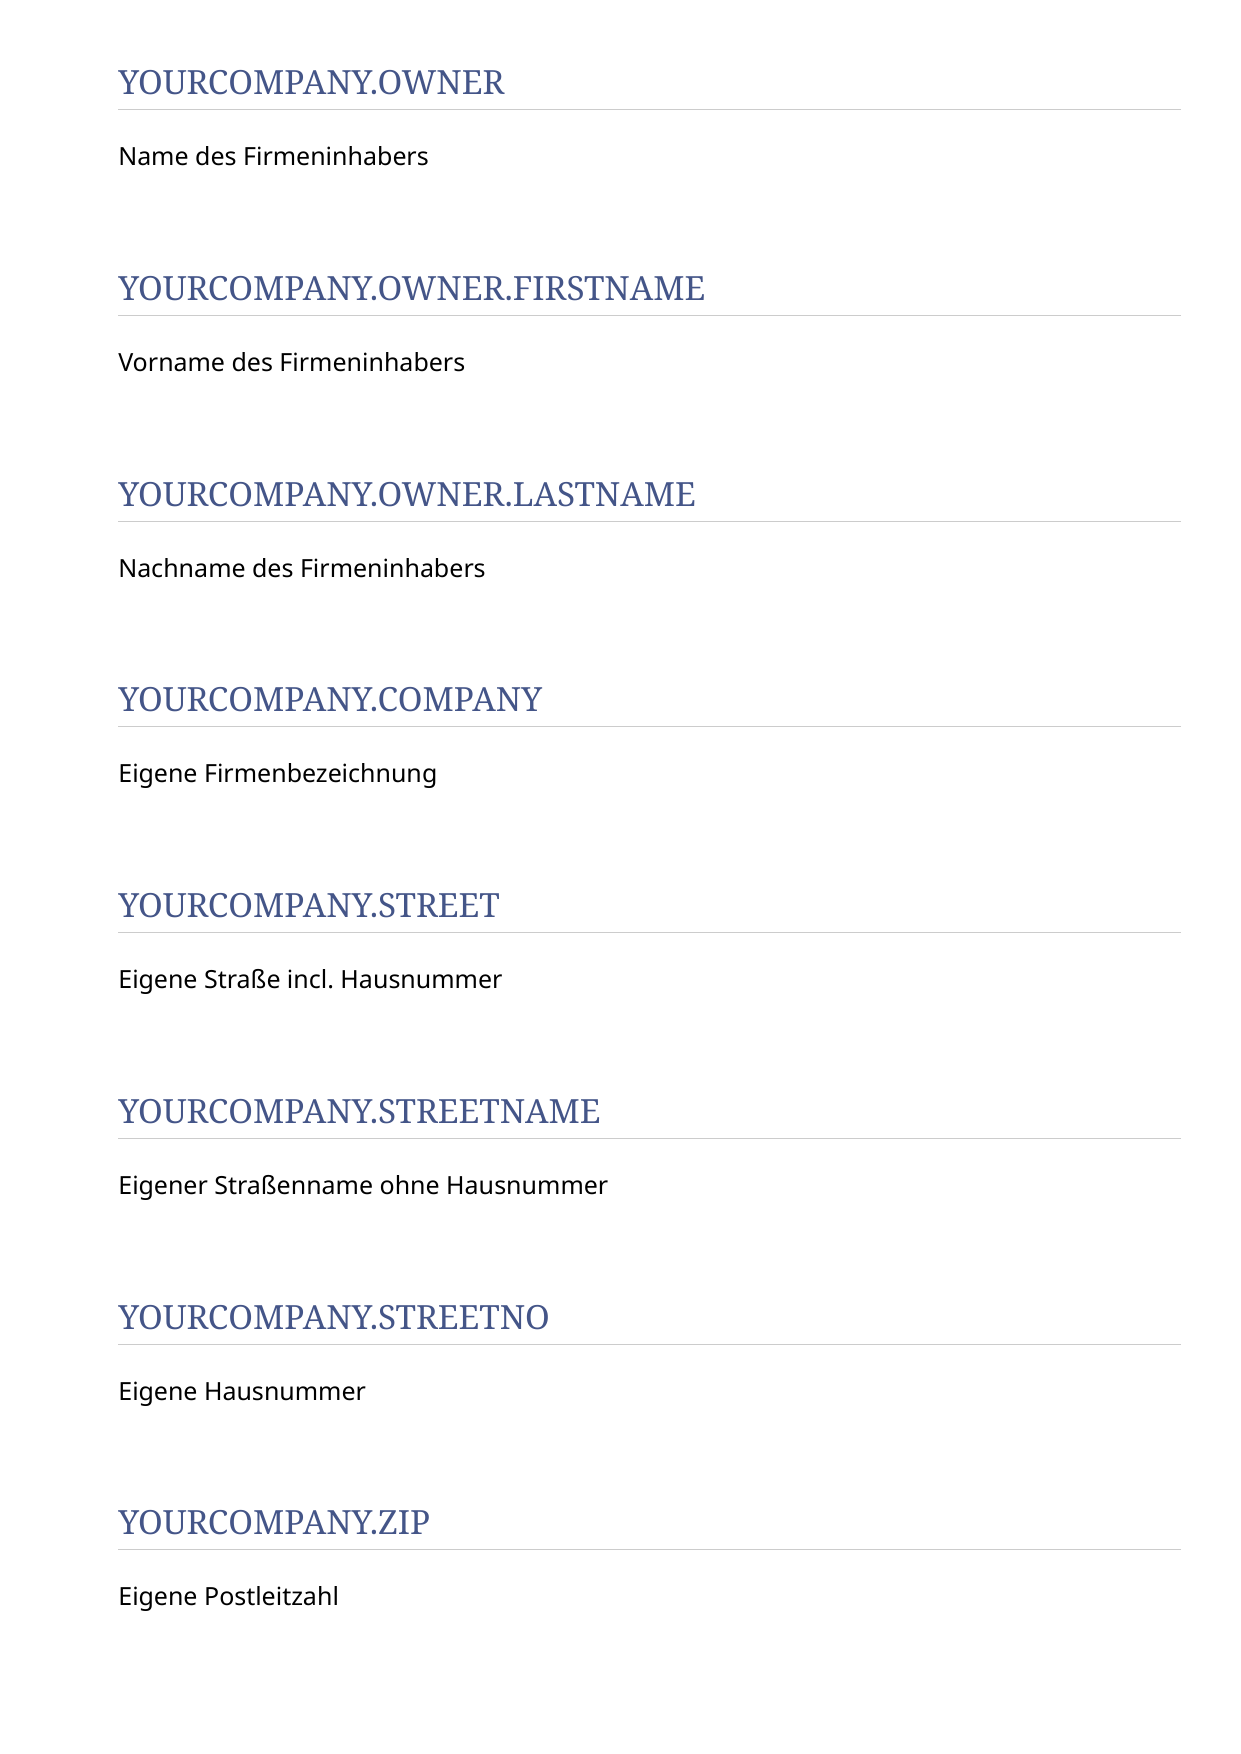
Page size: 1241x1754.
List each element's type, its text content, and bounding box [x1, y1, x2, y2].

text Eigene Firmenbezeichnung [118, 756, 1181, 790]
subtitle YOURCOMPANY.OWNER.LASTNAME [118, 471, 1181, 521]
subtitle YOURCOMPANY.STREET [118, 882, 1181, 932]
text Eigene Straße incl. Hausnummer [118, 962, 1181, 996]
text Eigener Straßenname ohne Hausnummer [118, 1167, 1181, 1201]
subtitle YOURCOMPANY.STREETNAME [118, 1088, 1181, 1138]
text Vorname des Firmeninhabers [118, 344, 1181, 378]
text Nachname des Firmeninhabers [118, 550, 1181, 584]
text Eigene Hausnummer [118, 1373, 1181, 1407]
subtitle YOURCOMPANY.STREETNO [118, 1293, 1181, 1344]
text Name des Firmeninhabers [118, 139, 1181, 173]
subtitle YOURCOMPANY.OWNER [118, 59, 1181, 109]
subtitle YOURCOMPANY.ZIP [118, 1499, 1181, 1549]
subtitle YOURCOMPANY.COMPANY [118, 676, 1181, 726]
subtitle YOURCOMPANY.OWNER.FIRSTNAME [118, 265, 1181, 315]
text Eigene Postleitzahl [118, 1579, 1181, 1613]
